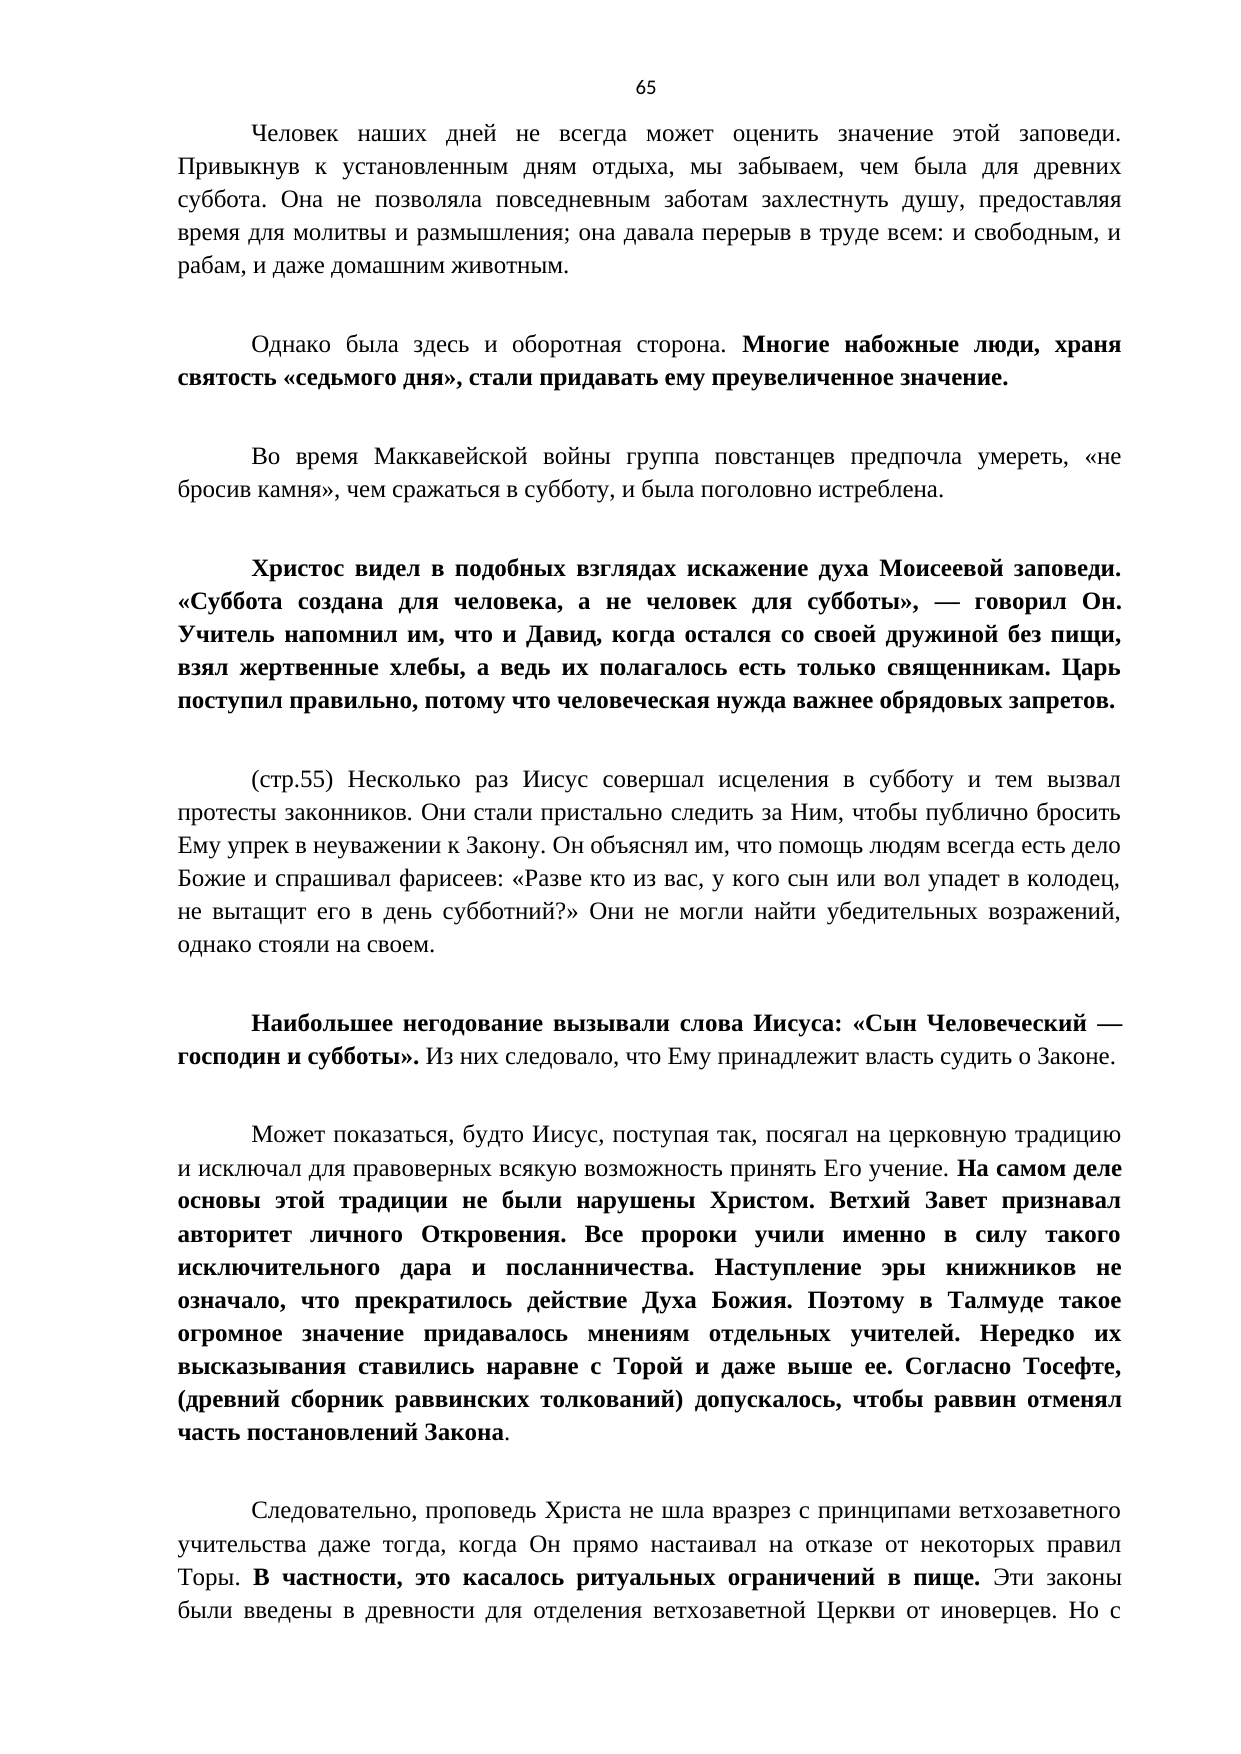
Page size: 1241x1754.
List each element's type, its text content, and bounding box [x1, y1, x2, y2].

text Во время Маккавейской войны группа повстанцев предпочла умереть, «не бросив камня», чем сражаться в субботу, и была поголовно истреблена. [177, 441, 1122, 503]
text Следовательно, проповедь Христа не шла вразрез с принципами ветхозаветного учительства даже тогда, когда Он прямо настаивал на отказе от некоторых правил Торы. В частности, это касалось ритуальных ограничений в пище. Эти законы были введены в древности для отделения ветхозаветной Церкви от иноверцев. Но с [177, 1496, 1122, 1623]
text Христос видел в подобных взглядах искажение духа Моисеевой заповеди. «Суббота создана для человека, а не человек для субботы», — говорил Он. Учитель напомнил им, что и Давид, когда остался со своей дружиной без пищи, взял жертвенные хлебы, а ведь их полагалось есть только священникам. Царь поступил правильно, потому что человеческая нужда важнее обрядовых запретов. [177, 553, 1122, 714]
text Человек наших дней не всегда может оценить значение этой заповеди. Привыкнув к установленным дням отдыха, мы забываем, чем была для древних суббота. Она не позволяла повседневным заботам захлестнуть душу, предоставляя время для молитвы и размышления; она давала перерыв в труде всем: и свободным, и рабам, и даже домашним животным. [177, 118, 1122, 279]
text (стр.55) Несколько раз Иисус совершал исцеления в субботу и тем вызвал протесты законников. Они стали пристально следить за Ним, чтобы публично бросить Ему упрек в неуважении к Закону. Он объяснял им, что помощь людям всегда есть дело Божие и спрашивал фарисеев: «Разве кто из вас, у кого сын или вол упадет в колодец, не вытащит его в день субботний?» Они не могли найти убедительных возражений, однако стояли на своем. [177, 764, 1122, 958]
text Наибольшее негодование вызывали слова Иисуса: «Сын Человеческий — господин и субботы». Из них следовало, что Ему принадлежит власть судить о Законе. [177, 1008, 1122, 1069]
text Однако была здесь и оборотная сторона. Многие набожные люди, храня святость «седьмого дня», стали придавать ему преувеличенное значение. [177, 329, 1122, 391]
text Может показаться, будто Иисус, поступая так, посягал на церковную традицию и исключал для правоверных всякую возможность принять Его учение. На самом деле основы этой традиции не были нарушены Христом. Ветхий Завет признавал авторитет личного Откровения. Все пророки учили именно в силу такого исключительного дара и посланничества. Наступление эры книжников не означало, что прекратилось действие Духа Божия. Поэтому в Талмуде такое огромное значение придавалось мнениям отдельных учителей. Нередко их высказывания ставились наравне с Торой и даже выше ее. Согласно Тосефте, (древний сборник раввинских толкований) допускалось, чтобы раввин отменял часть постановлений Закона. [177, 1119, 1122, 1446]
